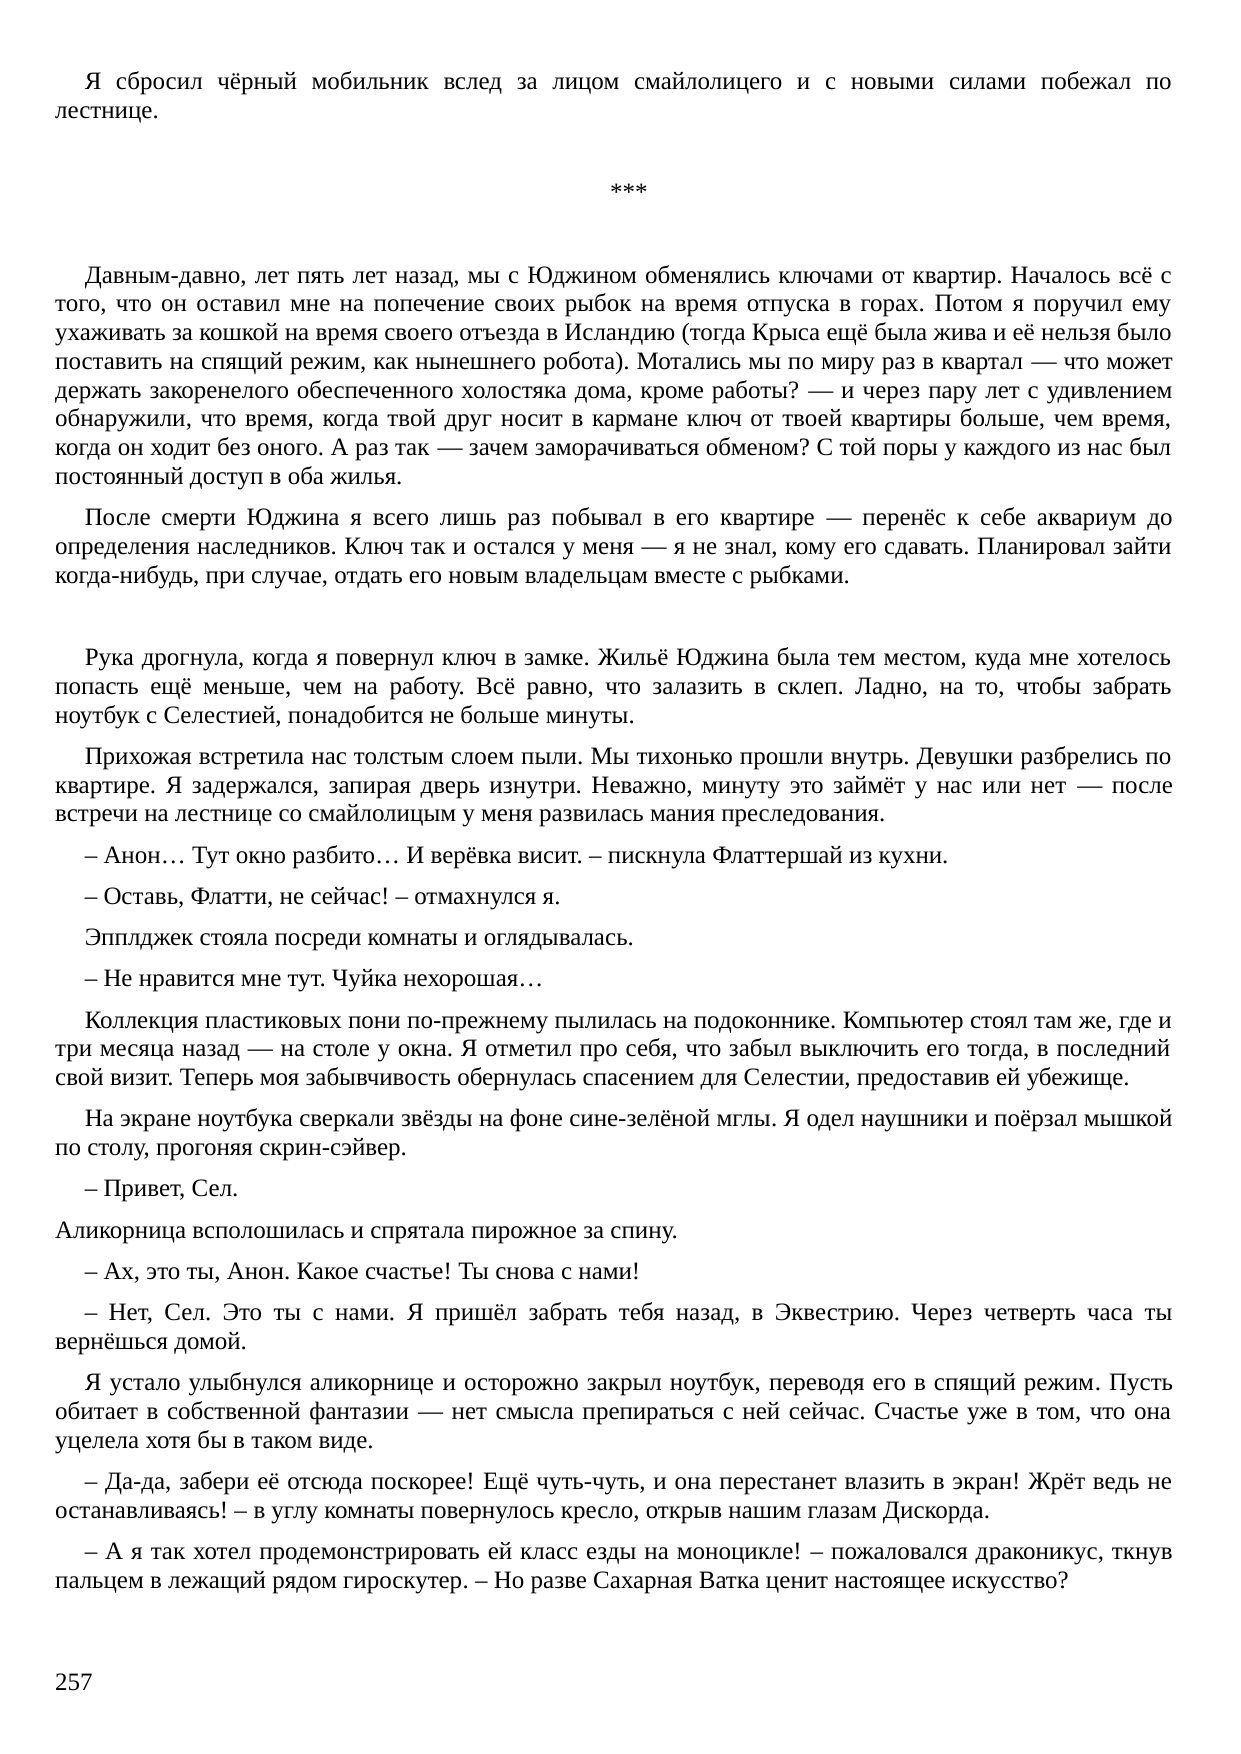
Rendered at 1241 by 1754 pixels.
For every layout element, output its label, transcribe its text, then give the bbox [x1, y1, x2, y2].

text Прихожая встретила нас толстым слоем пыли. Мы тихонько прошли внутрь. Девушки разбрелись по квартире. Я задержался, запирая дверь изнутри. Неважно, минуту это займёт у нас или нет — после встречи на лестнице со смайлолицым у меня развилась мания преследования. [55, 741, 1173, 827]
text Я сбросил чёрный мобильник вслед за лицом смайлолицего и с новыми силами побежал по лестнице. [55, 66, 1173, 123]
text После смерти Юджина я всего лишь раз побывал в его квартире — перенёс к себе аквариум до определения наследников. Ключ так и остался у меня — я не знал, кому его сдавать. Планировал зайти когда-нибудь, при случае, отдать его новым владельцам вместе с рыбками. [55, 502, 1173, 588]
text – Привет, Сел. [55, 1173, 1173, 1202]
text Я устало улыбнулся аликорнице и осторожно закрыл ноутбук, переводя его в спящий режим. Пусть обитает в собственной фантазии — нет смысла препираться с ней сейчас. Счастье уже в том, что она уцелела хотя бы в таком виде. [55, 1367, 1173, 1453]
text – Ах, это ты, Анон. Какое счастье! Ты снова с нами! [55, 1256, 1173, 1285]
text – Да-да, забери её отсюда поскорее! Ещё чуть-чуть, и она перестанет влазить в экран! Жрёт ведь не останавливаясь! – в углу комнаты повернулось кресло, открыв нашим глазам Дискорда. [55, 1466, 1173, 1523]
text *** [55, 177, 1173, 206]
text Коллекция пластиковых пони по-прежнему пылилась на подоконнике. Компьютер стоял там же, где и три месяца назад — на столе у окна. Я отметил про себя, что забыл выключить его тогда, в последний свой визит. Теперь моя забывчивость обернулась спасением для Селестии, предоставив ей убежище. [55, 1005, 1173, 1091]
text – Не нравится мне тут. Чуйка нехорошая… [55, 963, 1173, 992]
text – Оставь, Флатти, не сейчас! – отмахнулся я. [55, 881, 1173, 910]
text – А я так хотел продемонстрировать ей класс езды на моноцикле! – пожаловался драконикус, ткнув пальцем в лежащий рядом гироскутер. – Но разве Сахарная Ватка ценит настоящее искусство? [55, 1536, 1173, 1593]
text – Нет, Сел. Это ты с нами. Я пришёл забрать тебя назад, в Эквестрию. Через четверть часа ты вернёшься домой. [55, 1297, 1173, 1355]
text Эпплджек стояла посреди комнаты и оглядывалась. [55, 922, 1173, 951]
text Давным-давно, лет пять лет назад, мы с Юджином обменялись ключами от квартир. Началось всё с того, что он оставил мне на попечение своих рыбок на время отпуска в горах. Потом я поручил ему ухаживать за кошкой на время своего отъезда в Исландию (тогда Крыса ещё была жива и её нельзя было поставить на спящий режим, как нынешнего робота). Мотались мы по миру раз в квартал — что может держать закоренелого обеспеченного холостяка дома, кроме работы? — и через пару лет с удивлением обнаружили, что время, когда твой друг носит в кармане ключ от твоей квартиры больше, чем время, когда он ходит без оного. А раз так — зачем заморачиваться обменом? С той поры у каждого из нас был постоянный доступ в оба жилья. [55, 260, 1173, 490]
text Рука дрогнула, когда я повернул ключ в замке. Жильё Юджина была тем местом, куда мне хотелось попасть ещё меньше, чем на работу. Всё равно, что залазить в склеп. Ладно, на то, чтобы забрать ноутбук с Селестией, понадобится не больше минуты. [55, 642, 1173, 728]
text Аликорница всполошилась и спрятала пирожное за спину. [55, 1215, 1173, 1243]
text – Анон… Тут окно разбито… И верёвка висит. – пискнула Флаттершай из кухни. [55, 840, 1173, 868]
text На экране ноутбука сверкали звёзды на фоне сине-зелёной мглы. Я одел наушники и поёрзал мышкой по столу, прогоняя скрин-сэйвер. [55, 1103, 1173, 1161]
